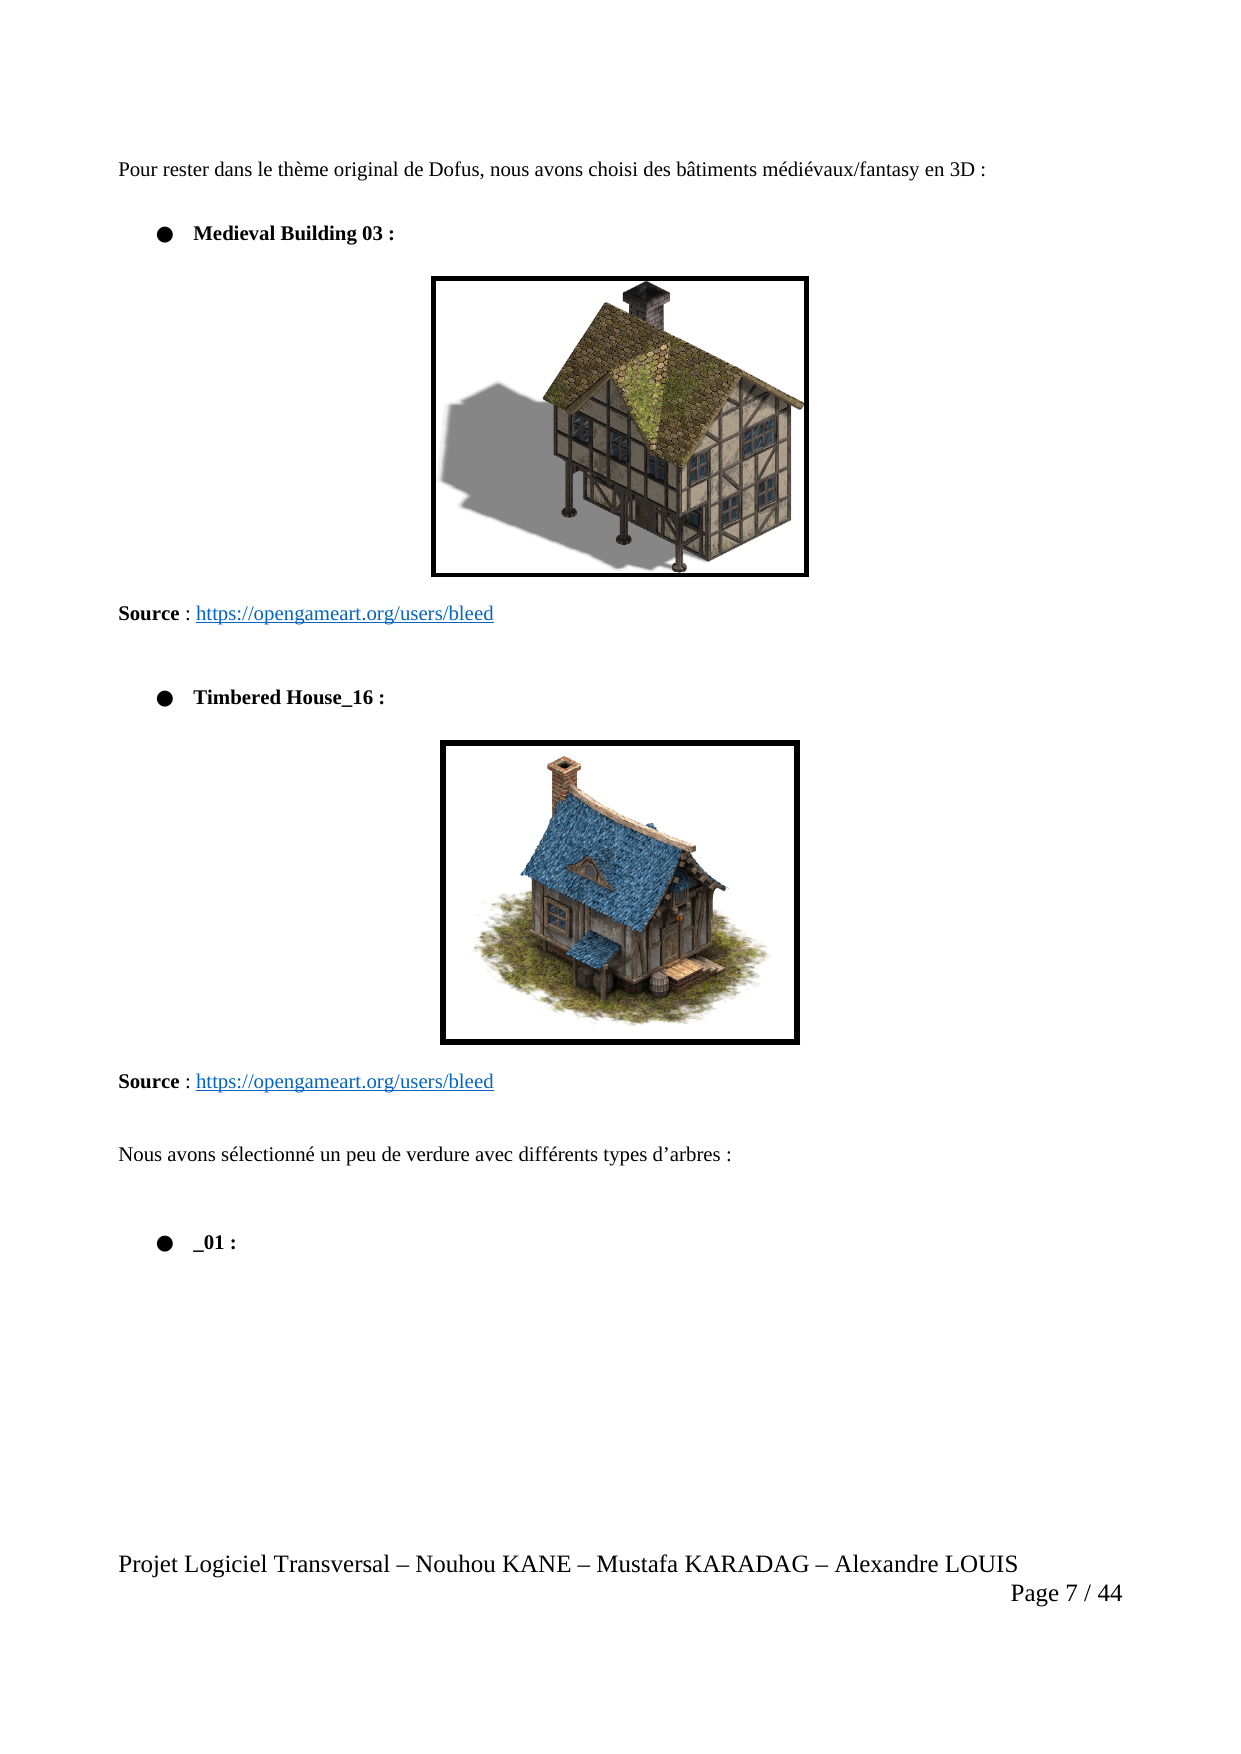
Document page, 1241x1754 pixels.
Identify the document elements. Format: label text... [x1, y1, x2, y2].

text Nous avons sélectionné un peu de verdure avec différents types d’arbres : [118, 1142, 1122, 1166]
text Pour rester dans le thème original de Dofus, nous avons choisi des bâtiments médiévaux/fantasy en 3D : [118, 157, 1122, 209]
text Source : https://opengameart.org/users/bleed [118, 1069, 1122, 1093]
list _01 : [156, 1218, 1122, 1261]
list Timbered House_16 : [156, 673, 1122, 716]
text Source : https://opengameart.org/users/bleed [118, 601, 1122, 625]
list Medieval Building 03 : [156, 209, 1122, 252]
